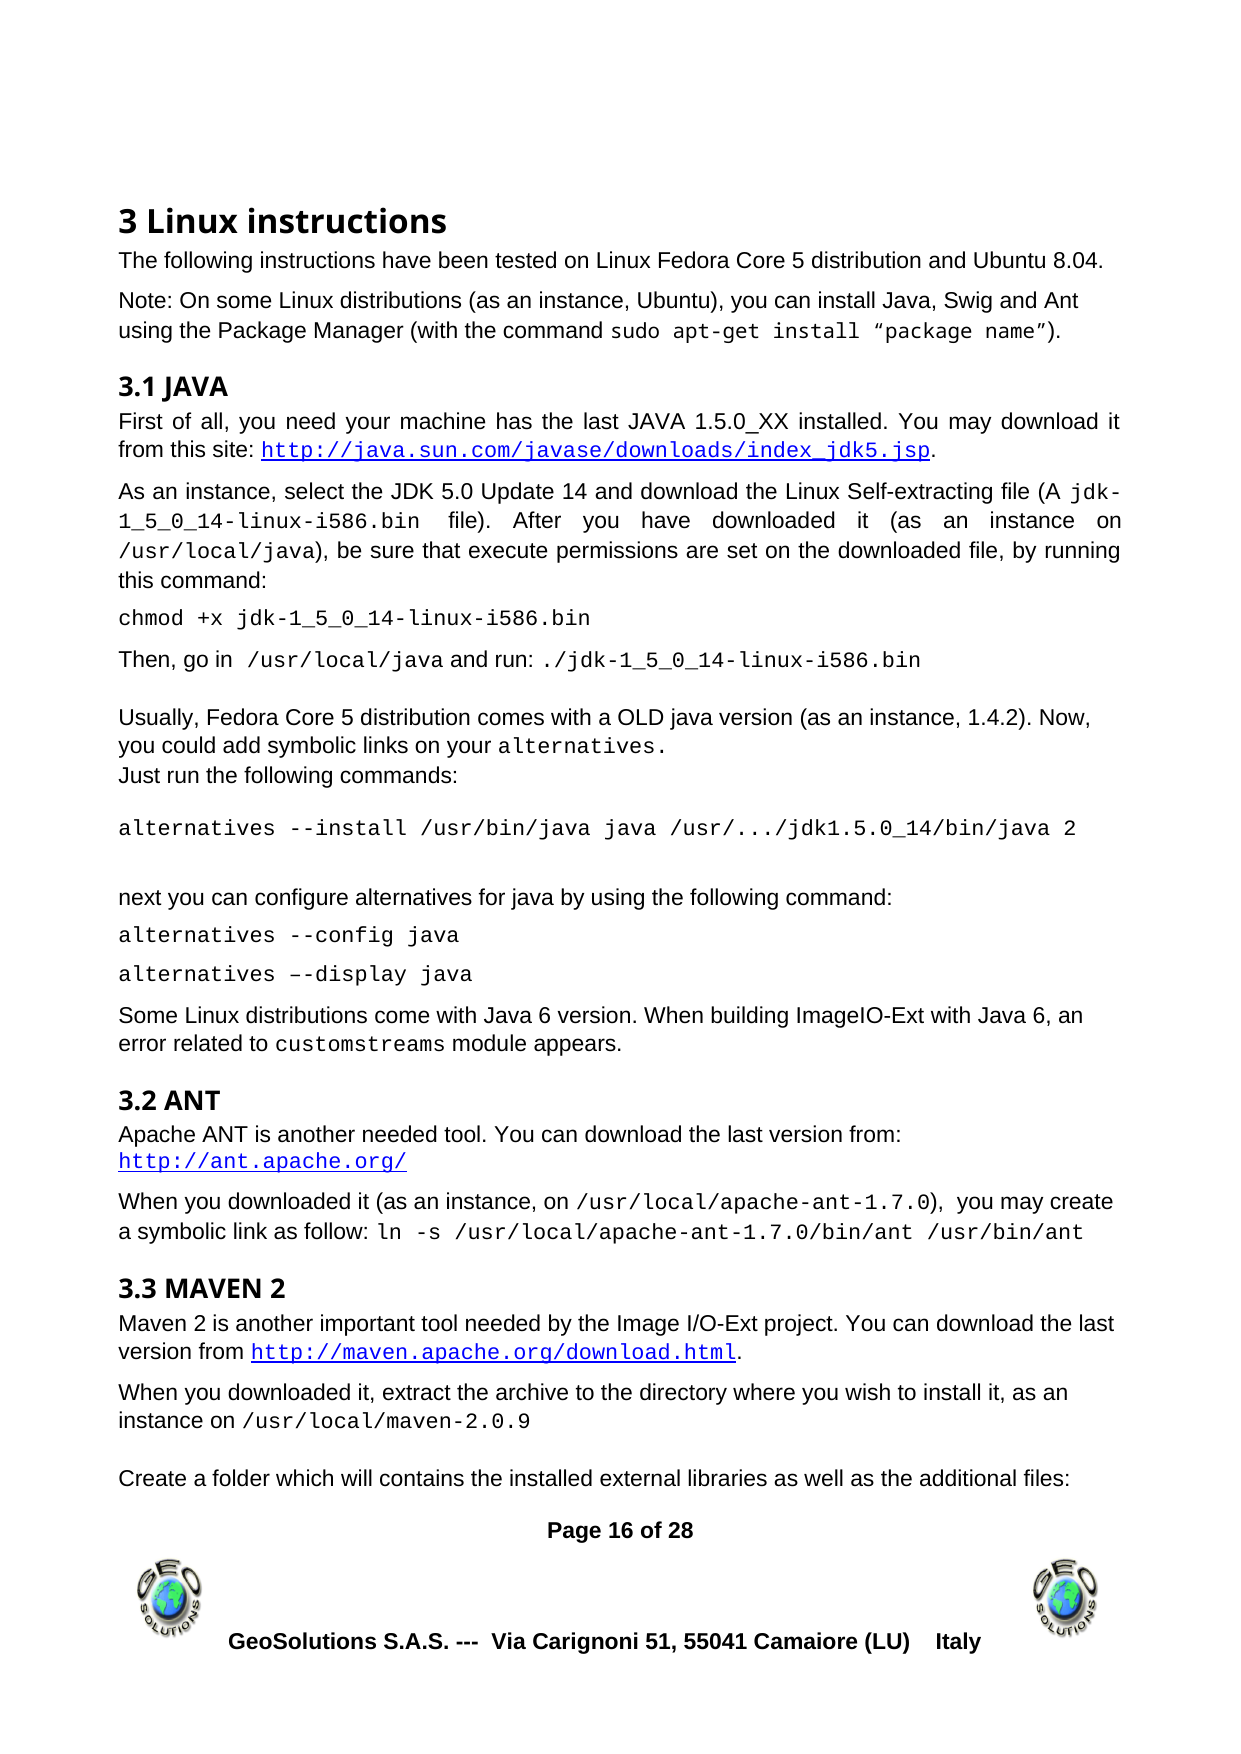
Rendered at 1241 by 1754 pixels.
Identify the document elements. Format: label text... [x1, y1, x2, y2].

text Apache ANT is another needed tool. You can download the last version from: http://ant.apache.org/ [118, 1122, 1122, 1175]
text alternatives --config java [118, 925, 1122, 949]
text Maven 2 is another important tool needed by the Image I/O-Ext project. You can download the last version from http://maven.apache.org/download.html. [118, 1310, 1122, 1366]
text When you downloaded it (as an instance, on /usr/local/apache-ant-1.7.0), you may create a symbolic link as follow: ln -s /usr/local/apache-ant-1.7.0/bin/ant /usr/bin/ant [118, 1189, 1122, 1246]
text Note: On some Linux distributions (as an instance, Ubuntu), you can install Java, Swig and Ant using the Package Manager (with the command sudo apt-get install “package name”). [118, 287, 1122, 344]
text chmod +x jdk-1_5_0_14-linux-i586.bin [118, 608, 1122, 632]
subtitle MAVEN 2 [118, 1270, 1122, 1307]
picture [1030, 1552, 1101, 1641]
subtitle Linux instructions [118, 198, 1122, 243]
text next you can configure alternatives for java by using the following command: [118, 885, 1122, 910]
text The following instructions have been tested on Linux Fedora Core 5 distribution and Ubuntu 8.04. [118, 247, 1122, 273]
subtitle JAVA [118, 368, 1122, 405]
text Then, go in /usr/local/java and run: ./jdk-1_5_0_14-linux-i586.bin Usually, Fedora Core 5 distribution comes with a OLD java version (as an instance, 1.4.2). Now, you could add symbolic links on your alternatives. Just run the following commands: alternatives --install /usr/bin/java java /usr/.../jdk1.5.0_14/bin/java 2 [118, 647, 1122, 871]
text alternatives –-display java [118, 964, 1122, 988]
picture [134, 1552, 205, 1641]
text As an instance, select the JDK 5.0 Update 14 and download the Linux Self-extracting file (A jdk-1_5_0_14-linux-i586.bin file). After you have downloaded it (as an instance on /usr/local/java), be sure that execute permissions are set on the downloaded file, by running this command: [118, 478, 1122, 593]
text Some Linux distributions come with Java 6 version. When building ImageIO-Ext with Java 6, an error related to customstreams module appears. [118, 1003, 1122, 1058]
text When you downloaded it, extract the archive to the directory where you wish to install it, as an instance on /usr/local/maven-2.0.9 Create a folder which will contains the installed external libraries as well as the additional files: [118, 1380, 1122, 1492]
subtitle ANT [118, 1082, 1122, 1118]
text First of all, you need your machine has the last JAVA 1.5.0_XX installed. You may download it from this site: http://java.sun.com/javase/downloads/index_jdk5.jsp. [118, 408, 1122, 464]
